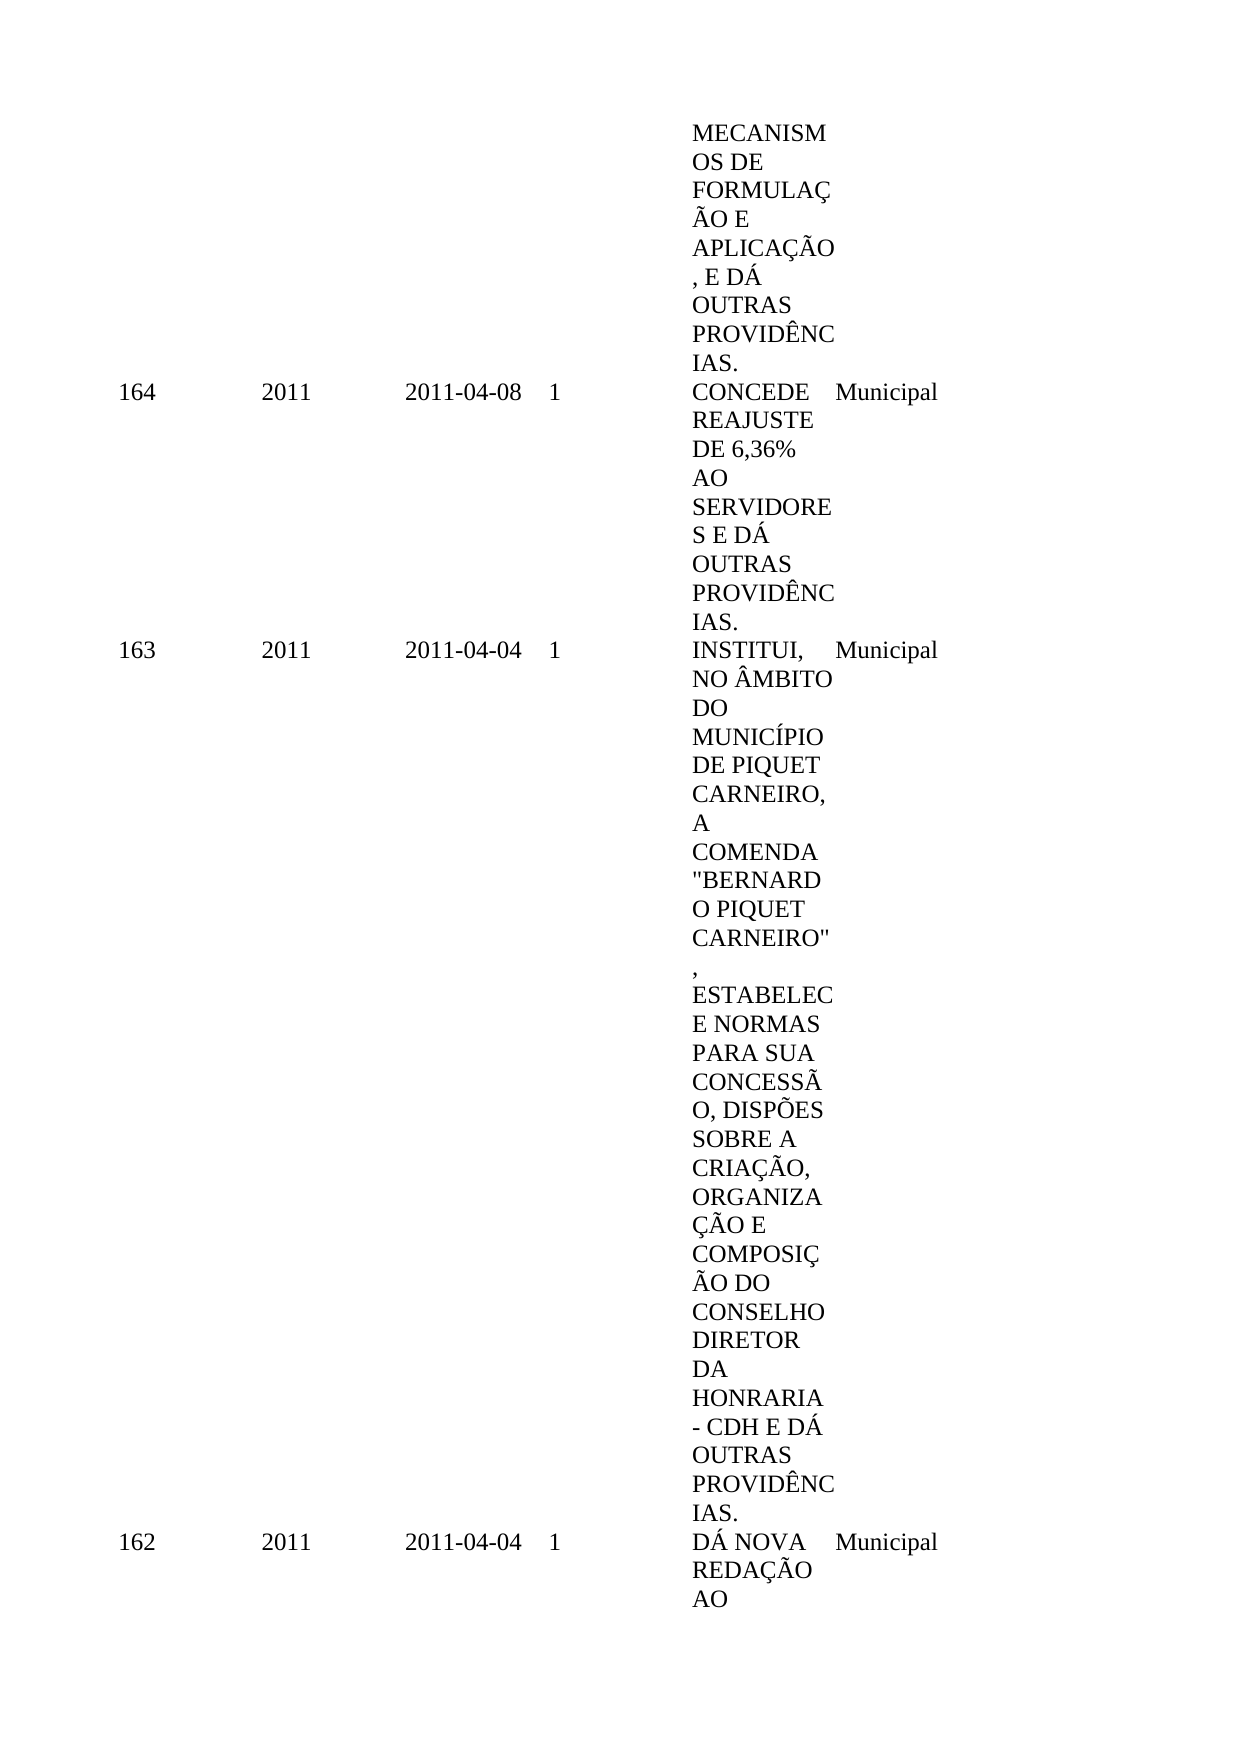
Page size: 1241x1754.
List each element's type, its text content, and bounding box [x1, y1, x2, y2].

table_cell [118, 118, 261, 377]
table_cell [548, 118, 692, 377]
table_cell 2011 [261, 377, 405, 636]
table_cell [979, 1527, 1122, 1613]
table_cell 2011-04-04 [405, 636, 548, 1527]
table_cell [979, 377, 1122, 636]
table_cell 163 [118, 636, 261, 1527]
table_cell DÁ NOVA REDAÇÃO AO [692, 1527, 835, 1613]
table_cell 1 [548, 1527, 692, 1613]
table_cell [261, 118, 405, 377]
table_cell MECANISMOS DE FORMULAÇÃO E APLICAÇÃO, E DÁ OUTRAS PROVIDÊNCIAS. [692, 118, 835, 377]
table_cell 2011 [261, 1527, 405, 1613]
table_cell [979, 636, 1122, 1527]
table_cell Municipal [835, 636, 979, 1527]
table_cell 2011-04-08 [405, 377, 548, 636]
table_cell 162 [118, 1527, 261, 1613]
table_cell CONCEDE REAJUSTE DE 6,36% AO SERVIDORES E DÁ OUTRAS PROVIDÊNCIAS. [692, 377, 835, 636]
table_cell 1 [548, 636, 692, 1527]
table_cell [979, 118, 1122, 377]
table_cell 164 [118, 377, 261, 636]
table_cell 2011-04-04 [405, 1527, 548, 1613]
table_cell INSTITUI, NO ÂMBITO DO MUNICÍPIO DE PIQUET CARNEIRO, A COMENDA "BERNARDO PIQUET CARNEIRO", ESTABELECE NORMAS PARA SUA CONCESSÃO, DISPÕES SOBRE A CRIAÇÃO, ORGANIZAÇÃO E COMPOSIÇÃO DO CONSELHO DIRETOR DA HONRARIA - CDH E DÁ OUTRAS PROVIDÊNCIAS. [692, 636, 835, 1527]
table_cell 2011 [261, 636, 405, 1527]
table_cell 1 [548, 377, 692, 636]
table_cell [835, 118, 979, 377]
table_cell [405, 118, 548, 377]
table_cell Municipal [835, 377, 979, 636]
table_cell Municipal [835, 1527, 979, 1613]
